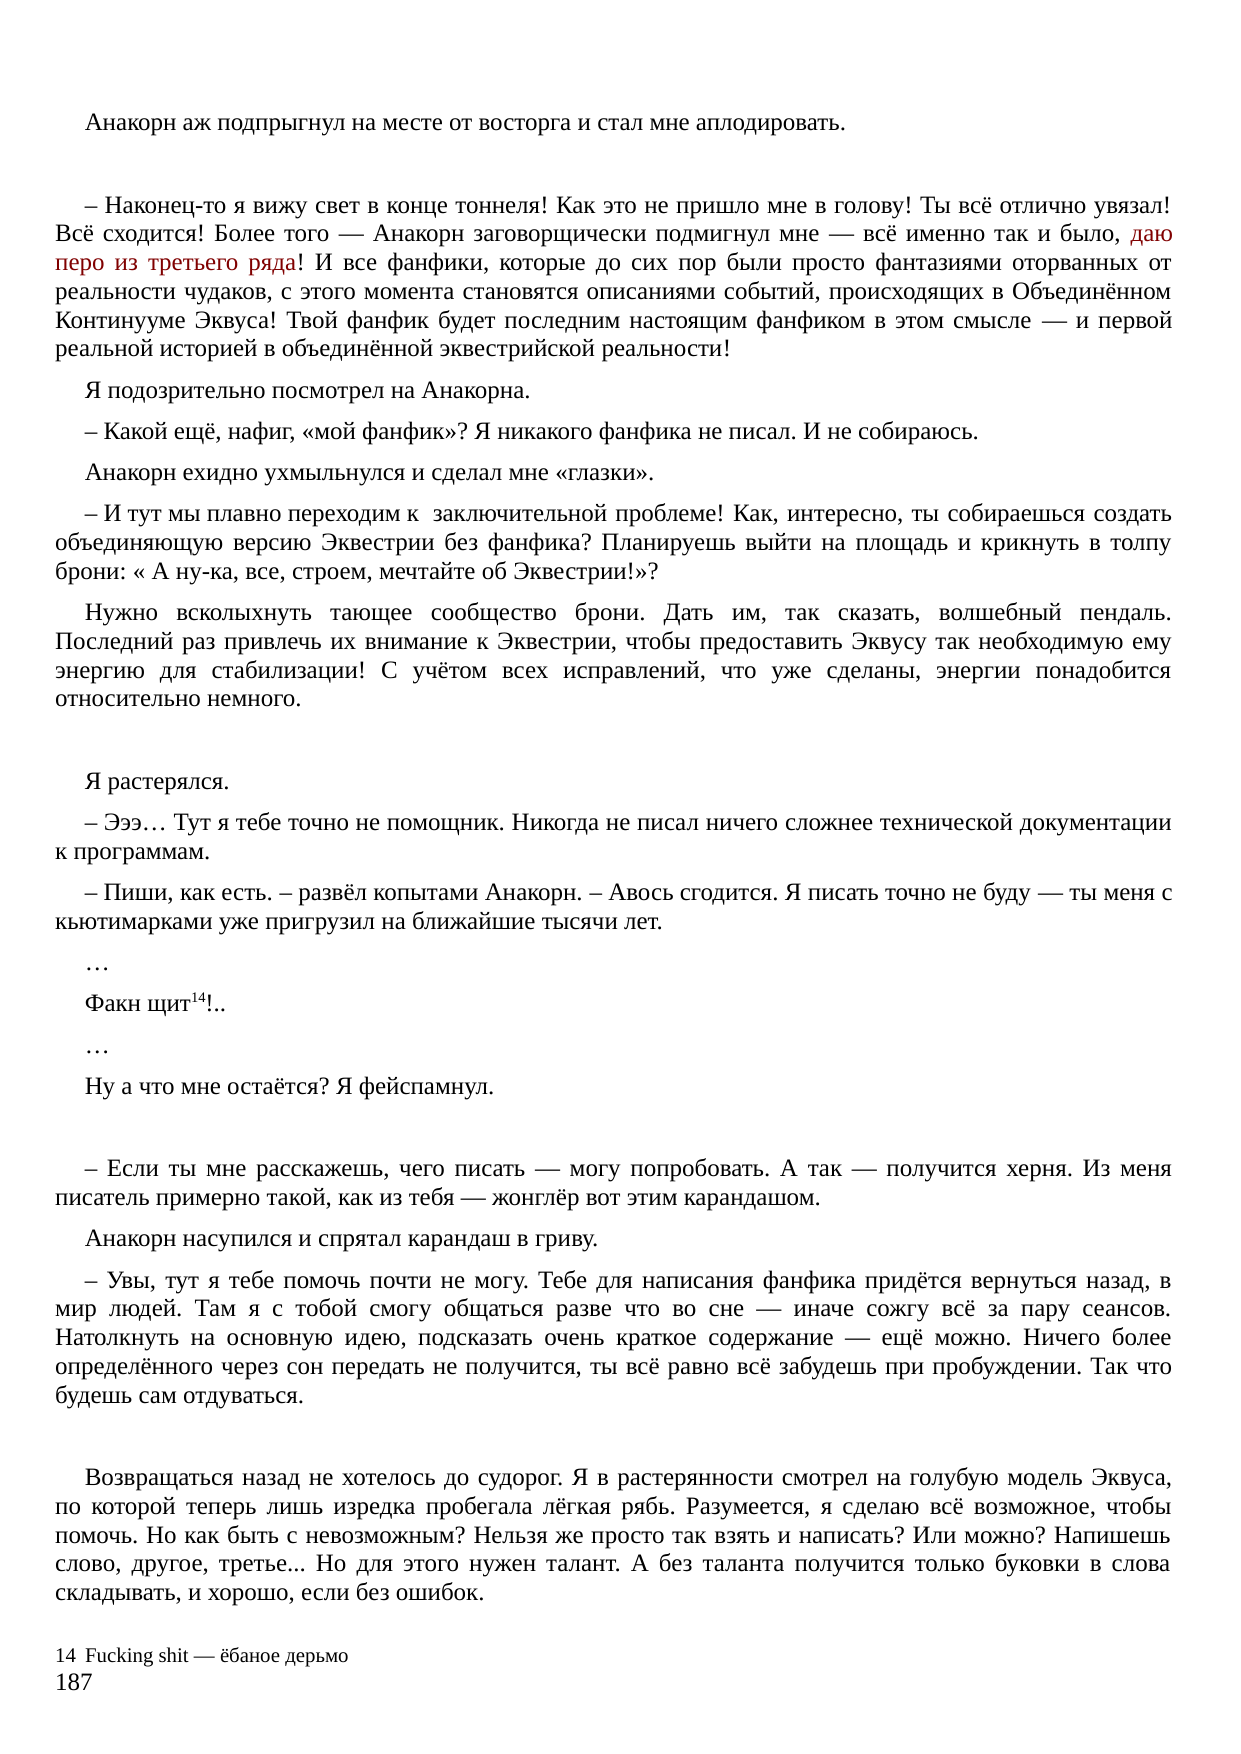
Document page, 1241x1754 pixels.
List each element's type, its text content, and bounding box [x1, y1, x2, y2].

text – Пиши, как есть. – развёл копытами Анакорн. – Авось сгодится. Я писать точно не буду — ты меня с кьютимарками уже пригрузил на ближайшие тысячи лет. [55, 877, 1173, 935]
text – Увы, тут я тебе помочь почти не могу. Тебе для написания фанфика придётся вернуться назад, в мир людей. Там я с тобой смогу общаться разве что во сне — иначе сожгу всё за пару сеансов. Натолкнуть на основную идею, подсказать очень краткое содержание — ещё можно. Ничего более определённого через сон передать не получится, ты всё равно всё забудешь при пробуждении. Так что будешь сам отдуваться. [55, 1265, 1173, 1408]
text Анакорн насупился и спрятал карандаш в гриву. [55, 1223, 1173, 1252]
text Ну а что мне остаётся? Я фейспамнул. [55, 1071, 1173, 1100]
text Fucking shit — ёбаное дерьмо [55, 1642, 1173, 1667]
text – И тут мы плавно переходим к заключительной проблеме! Как, интересно, ты собираешься создать объединяющую версию Эквестрии без фанфика? Планируешь выйти на площадь и крикнуть в толпу брони: « А ну-ка, все, строем, мечтайте об Эквестрии!»? [55, 498, 1173, 585]
text … [55, 947, 1173, 976]
text – Какой ещё, нафиг, «мой фанфик»? Я никакого фанфика не писал. И не собираюсь. [55, 416, 1173, 445]
text Я растерялся. [55, 766, 1173, 795]
text Факн щит!.. [55, 988, 1173, 1017]
text – Наконец-то я вижу свет в конце тоннеля! Как это не пришло мне в голову! Ты всё отлично увязал! Всё сходится! Более того — Анакорн заговорщически подмигнул мне — всё именно так и было, даю перо из третьего ряда! И все фанфики, которые до сих пор были просто фантазиями оторванных от реальности чудаков, с этого момента становятся описаниями событий, происходящих в Объединённом Континууме Эквуса! Твой фанфик будет последним настоящим фанфиком в этом смысле — и первой реальной историей в объединённой эквестрийской реальности! [55, 190, 1173, 362]
text … [55, 1030, 1173, 1058]
text Нужно всколыхнуть тающее сообщество брони. Дать им, так сказать, волшебный пендаль. Последний раз привлечь их внимание к Эквестрии, чтобы предоставить Эквусу так необходимую ему энергию для стабилизации! С учётом всех исправлений, что уже сделаны, энергии понадобится относительно немного. [55, 597, 1173, 712]
text Возвращаться назад не хотелось до судорог. Я в растерянности смотрел на голубую модель Эквуса, по которой теперь лишь изредка пробегала лёгкая рябь. Разумеется, я сделаю всё возможное, чтобы помочь. Но как быть с невозможным? Нельзя же просто так взять и написать? Или можно? Напишешь слово, другое, третье... Но для этого нужен талант. А без таланта получится только буковки в слова складывать, и хорошо, если без ошибок. [55, 1462, 1173, 1606]
text – Эээ… Тут я тебе точно не помощник. Никогда не писал ничего сложнее технической документации к программам. [55, 807, 1173, 865]
text Анакорн аж подпрыгнул на месте от восторга и стал мне аплодировать. [55, 107, 1173, 136]
text Я подозрительно посмотрел на Анакорна. [55, 375, 1173, 403]
text Анакорн ехидно ухмыльнулся и сделал мне «глазки». [55, 457, 1173, 486]
text – Если ты мне расскажешь, чего писать — могу попробовать. А так — получится херня. Из меня писатель примерно такой, как из тебя — жонглёр вот этим карандашом. [55, 1153, 1173, 1211]
